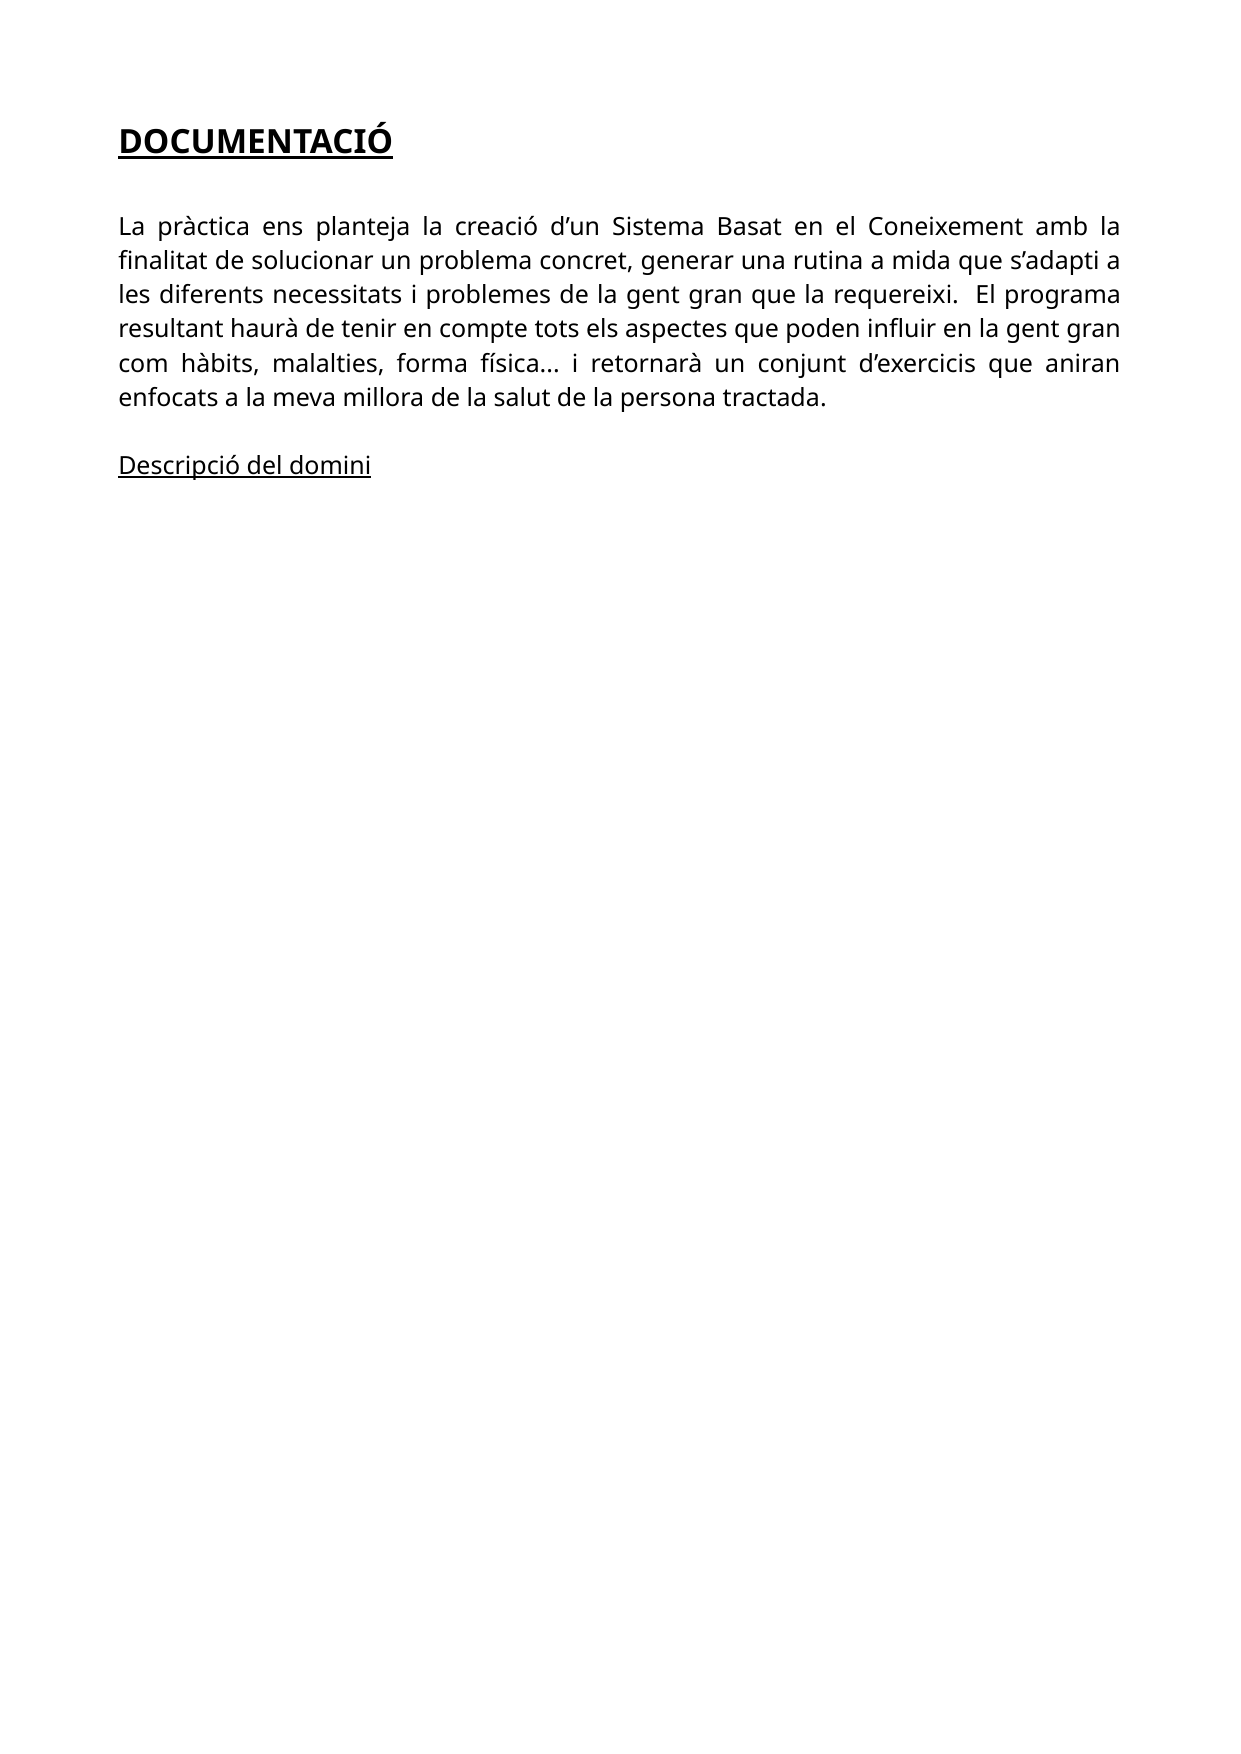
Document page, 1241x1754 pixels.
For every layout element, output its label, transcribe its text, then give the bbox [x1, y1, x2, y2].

text La pràctica ens planteja la creació d’un Sistema Basat en el Coneixement amb la finalitat de solucionar un problema concret, generar una rutina a mida que s’adapti a les diferents necessitats i problemes de la gent gran que la requereixi. El programa resultant haurà de tenir en compte tots els aspectes que poden influir en la gent gran com hàbits, malalties, forma física... i retornarà un conjunt d’exercicis que aniran enfocats a la meva millora de la salut de la persona tractada. [118, 209, 1122, 413]
text Descripció del domini [118, 447, 1122, 481]
text DOCUMENTACIÓ [118, 118, 1122, 163]
